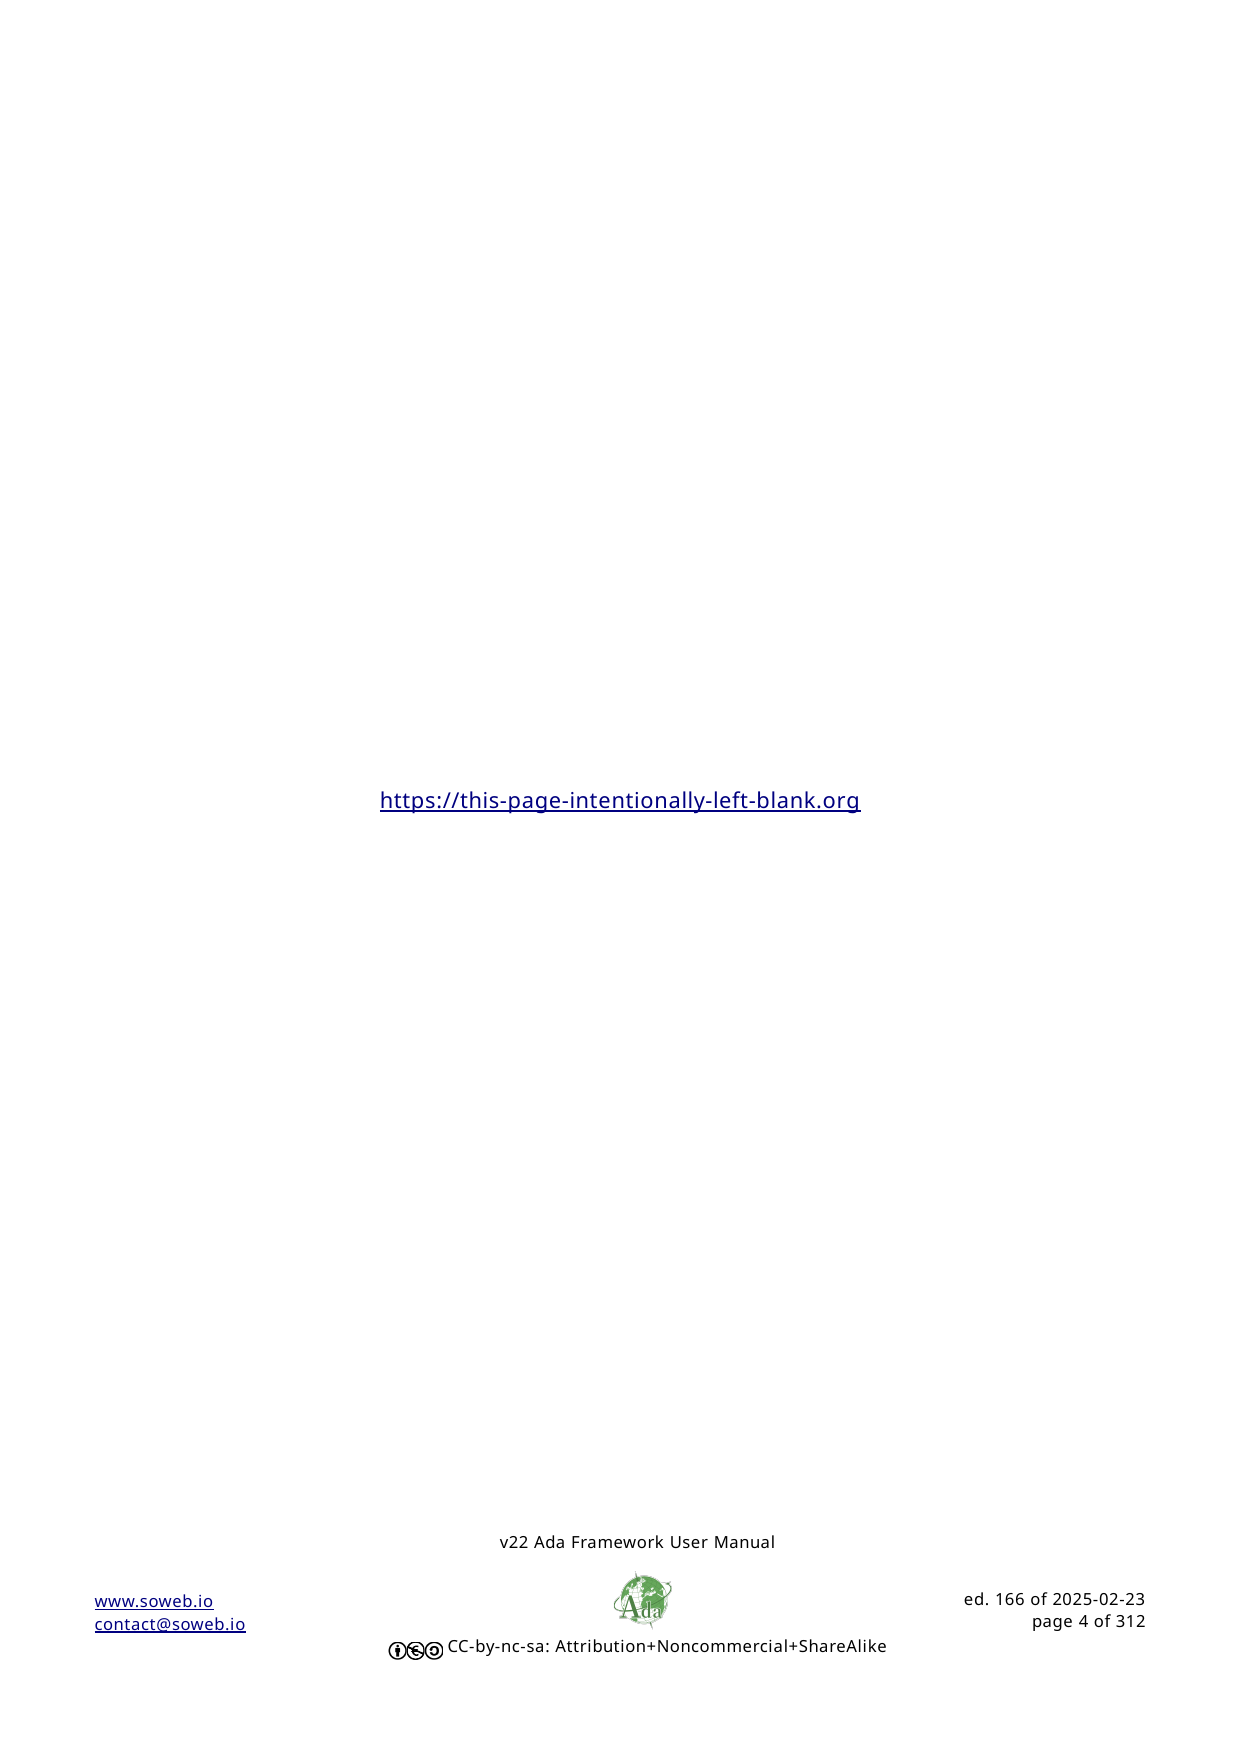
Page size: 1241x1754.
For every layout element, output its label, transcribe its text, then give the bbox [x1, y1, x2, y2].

picture [613, 1571, 672, 1630]
text https://this-page-intentionally-left-blank.org [233, 785, 1007, 815]
picture [388, 1642, 443, 1660]
